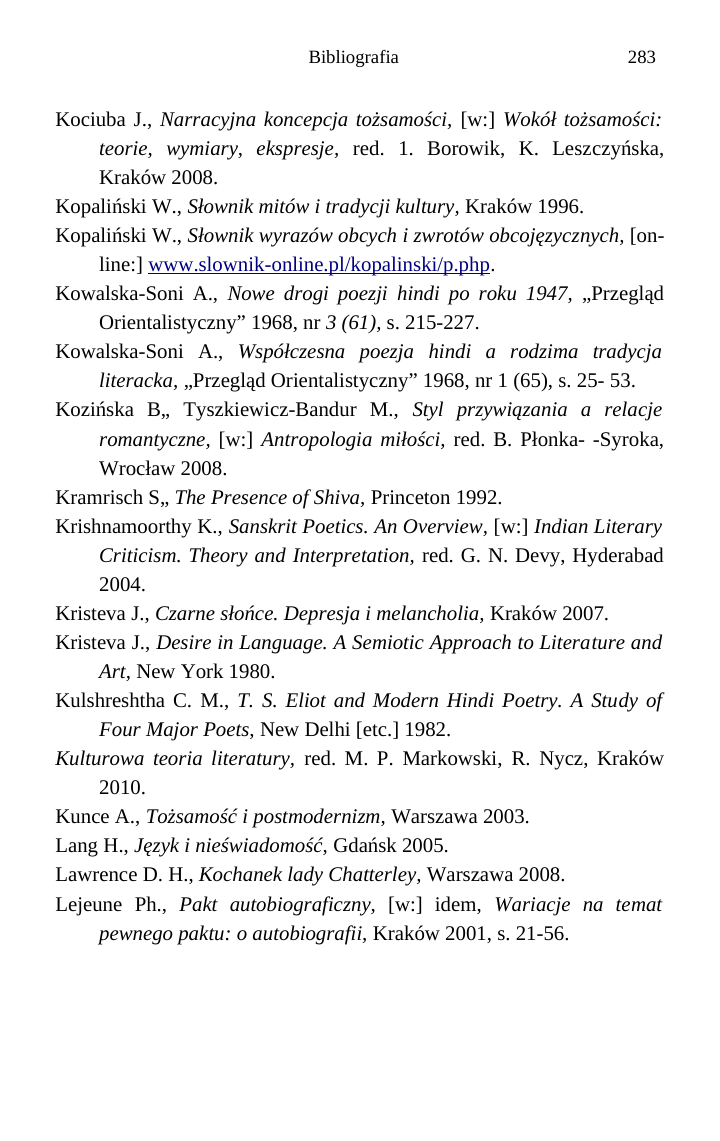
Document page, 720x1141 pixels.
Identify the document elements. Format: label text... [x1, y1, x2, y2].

text Kowalska-Soni A., Nowe drogi poezji hindi po roku 1947, „Przegląd Orientalistyczny” 1968, nr 3 (61), s. 215-227. [55, 281, 664, 334]
text Kociuba J., Narracyjna koncepcja tożsamości, [w:] Wokół toż­samości: teorie, wymiary, ekspresje, red. 1. Borowik, K. Lesz­czyńska, Kraków 2008. [55, 107, 664, 189]
text Kristeva J., Desire in Language. A Semiotic Approach to Litera­ture and Art, New York 1980. [55, 630, 664, 683]
text Lejeune Ph., Pakt autobiograficzny, [w:] idem, Wariacje na te­mat pewnego paktu: o autobiografii, Kraków 2001, s. 21-56. [55, 891, 664, 944]
text Lawrence D. H., Kochanek lady Chatterley, Warszawa 2008. [55, 862, 664, 886]
text Kozińska B„ Tyszkiewicz-Bandur M., Styl przywiązania a rela­cje romantyczne, [w:] Antropologia miłości, red. B. Płonka- -Syroka, Wrocław 2008. [55, 397, 664, 479]
text Kulturowa teoria literatury, red. M. P. Markowski, R. Nycz, Kraków 2010. [55, 746, 664, 799]
text Lang H., Język i nieświadomość, Gdańsk 2005. [55, 833, 664, 857]
text Bibliografia [308, 46, 410, 67]
text Kopaliński W., Słownik mitów i tradycji kultury, Kraków 1996. [55, 194, 664, 218]
text 283 [628, 46, 661, 67]
text Kramrisch S„ The Presence of Shiva, Princeton 1992. [55, 484, 664, 509]
text Kunce A., Tożsamość i postmodernizm, Warszawa 2003. [55, 804, 664, 828]
text Kulshreshtha C. M., T. S. Eliot and Modern Hindi Poetry. A Stu­dy of Four Major Poets, New Delhi [etc.] 1982. [55, 688, 664, 741]
text Kowalska-Soni A., Współczesna poezja hindi a rodzima tradycja literacka, „Przegląd Orientalistyczny” 1968, nr 1 (65), s. 25- 53. [55, 339, 664, 392]
text Krishnamoorthy K., Sanskrit Poetics. An Overview, [w:] Indian Literary Criticism. Theory and Interpretation, red. G. N. Devy, Hyderabad 2004. [55, 514, 664, 596]
text Kristeva J., Czarne słońce. Depresja i melancholia, Kraków 2007. [55, 601, 664, 625]
text Kopaliński W., Słownik wyrazów obcych i zwrotów obcojęzycz­nych, [on-line:] www.slownik-online.pl/kopalinski/p.php. [55, 223, 664, 276]
